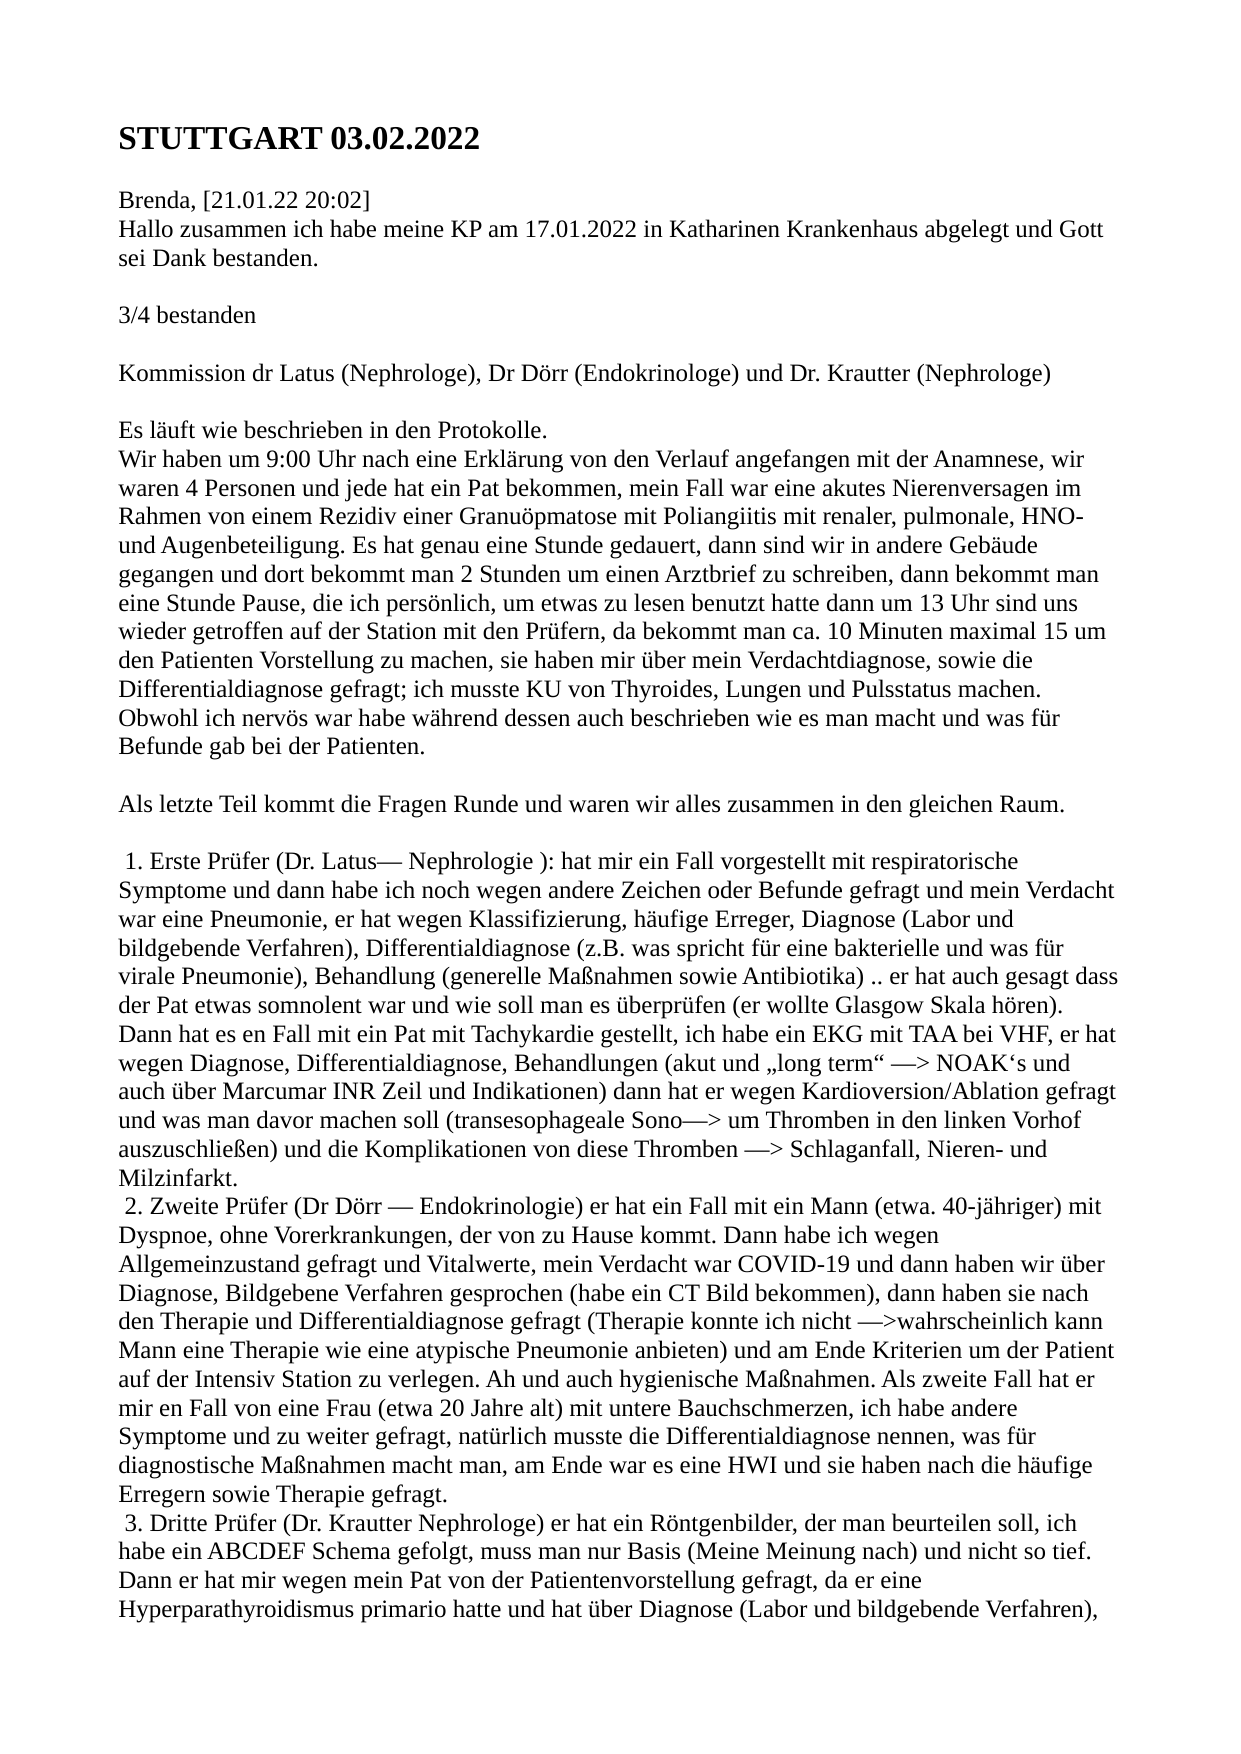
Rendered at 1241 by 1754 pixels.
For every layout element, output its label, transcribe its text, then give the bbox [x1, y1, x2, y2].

text 3/4 bestanden [118, 300, 1122, 329]
text STUTTGART 03.02.2022 [118, 118, 1122, 156]
text Es läuft wie beschrieben in den Protokolle. [118, 415, 1122, 444]
text Hallo zusammen ich habe meine KP am 17.01.2022 in Katharinen Krankenhaus abgelegt und Gott sei Dank bestanden. [118, 214, 1122, 271]
text Brenda, [21.01.22 20:02] [118, 185, 1122, 214]
text 2. Zweite Prüfer (Dr Dörr — Endokrinologie) er hat ein Fall mit ein Mann (etwa. 40-jähriger) mit Dyspnoe, ohne Vorerkrankungen, der von zu Hause kommt. Dann habe ich wegen Allgemeinzustand gefragt und Vitalwerte, mein Verdacht war COVID-19 und dann haben wir über Diagnose, Bildgebene Verfahren gesprochen (habe ein CT Bild bekommen), dann haben sie nach den Therapie und Differentialdiagnose gefragt (Therapie konnte ich nicht —>wahrscheinlich kann Mann eine Therapie wie eine atypische Pneumonie anbieten) und am Ende Kriterien um der Patient auf der Intensiv Station zu verlegen. Ah und auch hygienische Maßnahmen. Als zweite Fall hat er mir en Fall von eine Frau (etwa 20 Jahre alt) mit untere Bauchschmerzen, ich habe andere Symptome und zu weiter gefragt, natürlich musste die Differentialdiagnose nennen, was für diagnostische Maßnahmen macht man, am Ende war es eine HWI und sie haben nach die häufige Erregern sowie Therapie gefragt. [118, 1191, 1122, 1508]
text 3. Dritte Prüfer (Dr. Krautter Nephrologe) er hat ein Röntgenbilder, der man beurteilen soll, ich habe ein ABCDEF Schema gefolgt, muss man nur Basis (Meine Meinung nach) und nicht so tief. Dann er hat mir wegen mein Pat von der Patientenvorstellung gefragt, da er eine Hyperparathyroidismus primario hatte und hat über Diagnose (Labor und bildgebende Verfahren), [118, 1508, 1122, 1623]
text 1. Erste Prüfer (Dr. Latus— Nephrologie ): hat mir ein Fall vorgestellt mit respiratorische Symptome und dann habe ich noch wegen andere Zeichen oder Befunde gefragt und mein Verdacht war eine Pneumonie, er hat wegen Klassifizierung, häufige Erreger, Diagnose (Labor und bildgebende Verfahren), Differentialdiagnose (z.B. was spricht für eine bakterielle und was für virale Pneumonie), Behandlung (generelle Maßnahmen sowie Antibiotika) .. er hat auch gesagt dass der Pat etwas somnolent war und wie soll man es überprüfen (er wollte Glasgow Skala hören). Dann hat es en Fall mit ein Pat mit Tachykardie gestellt, ich habe ein EKG mit TAA bei VHF, er hat wegen Diagnose, Differentialdiagnose, Behandlungen (akut und „long term“ —> NOAK‘s und auch über Marcumar INR Zeil und Indikationen) dann hat er wegen Kardioversion/Ablation gefragt und was man davor machen soll (transesophageale Sono—> um Thromben in den linken Vorhof auszuschließen) und die Komplikationen von diese Thromben —> Schlaganfall, Nieren- und Milzinfarkt. [118, 846, 1122, 1191]
text Kommission dr Latus (Nephrologe), Dr Dörr (Endokrinologe) und Dr. Krautter (Nephrologe) [118, 358, 1122, 386]
text Als letzte Teil kommt die Fragen Runde und waren wir alles zusammen in den gleichen Raum. [118, 789, 1122, 818]
text Wir haben um 9:00 Uhr nach eine Erklärung von den Verlauf angefangen mit der Anamnese, wir waren 4 Personen und jede hat ein Pat bekommen, mein Fall war eine akutes Nierenversagen im Rahmen von einem Rezidiv einer Granuöpmatose mit Poliangiitis mit renaler, pulmonale, HNO- und Augenbeteiligung. Es hat genau eine Stunde gedauert, dann sind wir in andere Gebäude gegangen und dort bekommt man 2 Stunden um einen Arztbrief zu schreiben, dann bekommt man eine Stunde Pause, die ich persönlich, um etwas zu lesen benutzt hatte dann um 13 Uhr sind uns wieder getroffen auf der Station mit den Prüfern, da bekommt man ca. 10 Minuten maximal 15 um den Patienten Vorstellung zu machen, sie haben mir über mein Verdachtdiagnose, sowie die Differentialdiagnose gefragt; ich musste KU von Thyroides, Lungen und Pulsstatus machen. Obwohl ich nervös war habe während dessen auch beschrieben wie es man macht und was für Befunde gab bei der Patienten. [118, 444, 1122, 760]
